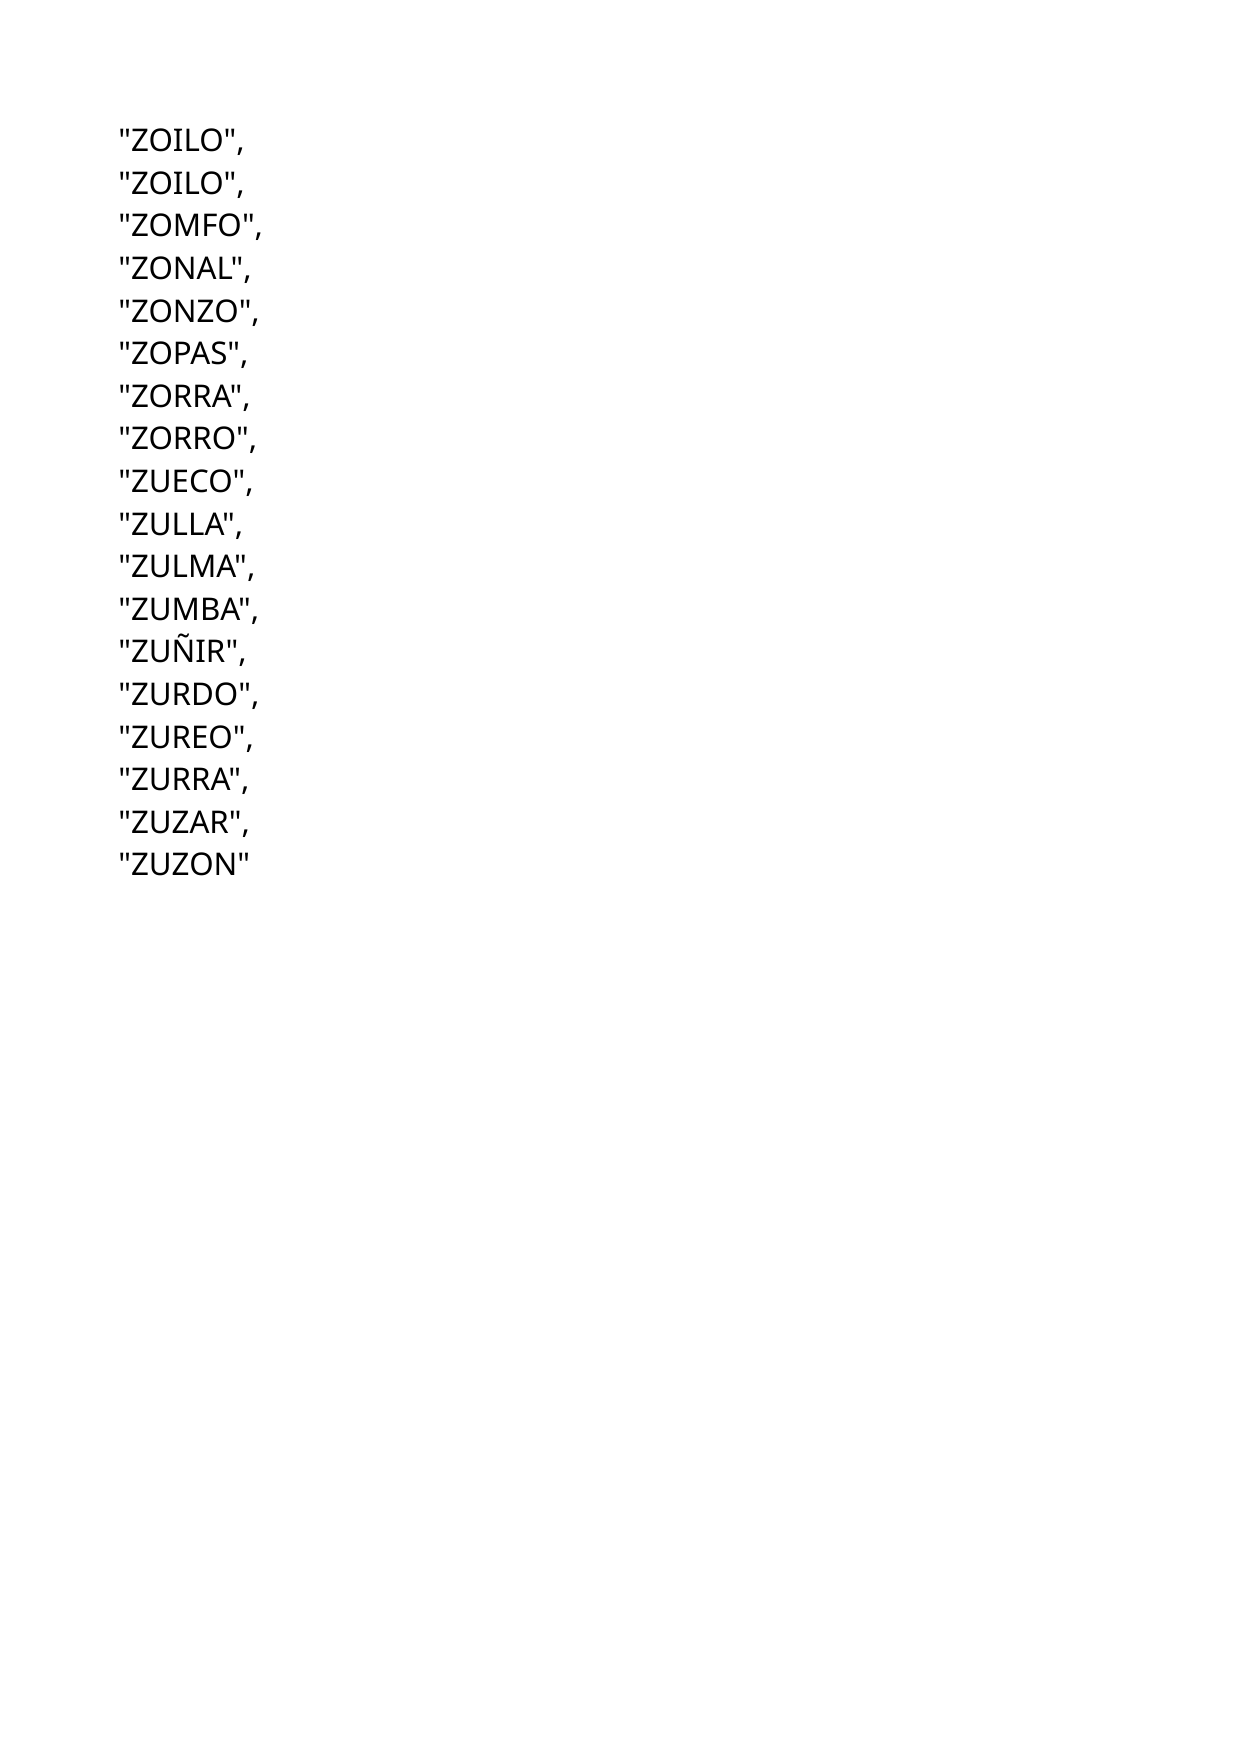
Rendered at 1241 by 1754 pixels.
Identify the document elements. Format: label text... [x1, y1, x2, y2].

text "ZOMFO", [118, 203, 1122, 246]
text "ZORRA", [118, 374, 1122, 416]
text "ZULLA", [118, 502, 1122, 544]
text "ZONAL", [118, 246, 1122, 288]
text "ZURRA", [118, 757, 1122, 800]
text "ZUZON" [118, 842, 1122, 885]
text "ZUZAR", [118, 800, 1122, 842]
text "ZUMBA", [118, 587, 1122, 629]
text "ZUREO", [118, 714, 1122, 757]
text "ZORRO", [118, 416, 1122, 459]
text "ZOILO", [118, 118, 1122, 161]
text "ZUÑIR", [118, 629, 1122, 672]
text "ZOILO", [118, 161, 1122, 203]
text "ZONZO", [118, 288, 1122, 331]
text "ZOPAS", [118, 331, 1122, 374]
text "ZULMA", [118, 544, 1122, 587]
text "ZUECO", [118, 459, 1122, 502]
text "ZURDO", [118, 672, 1122, 714]
